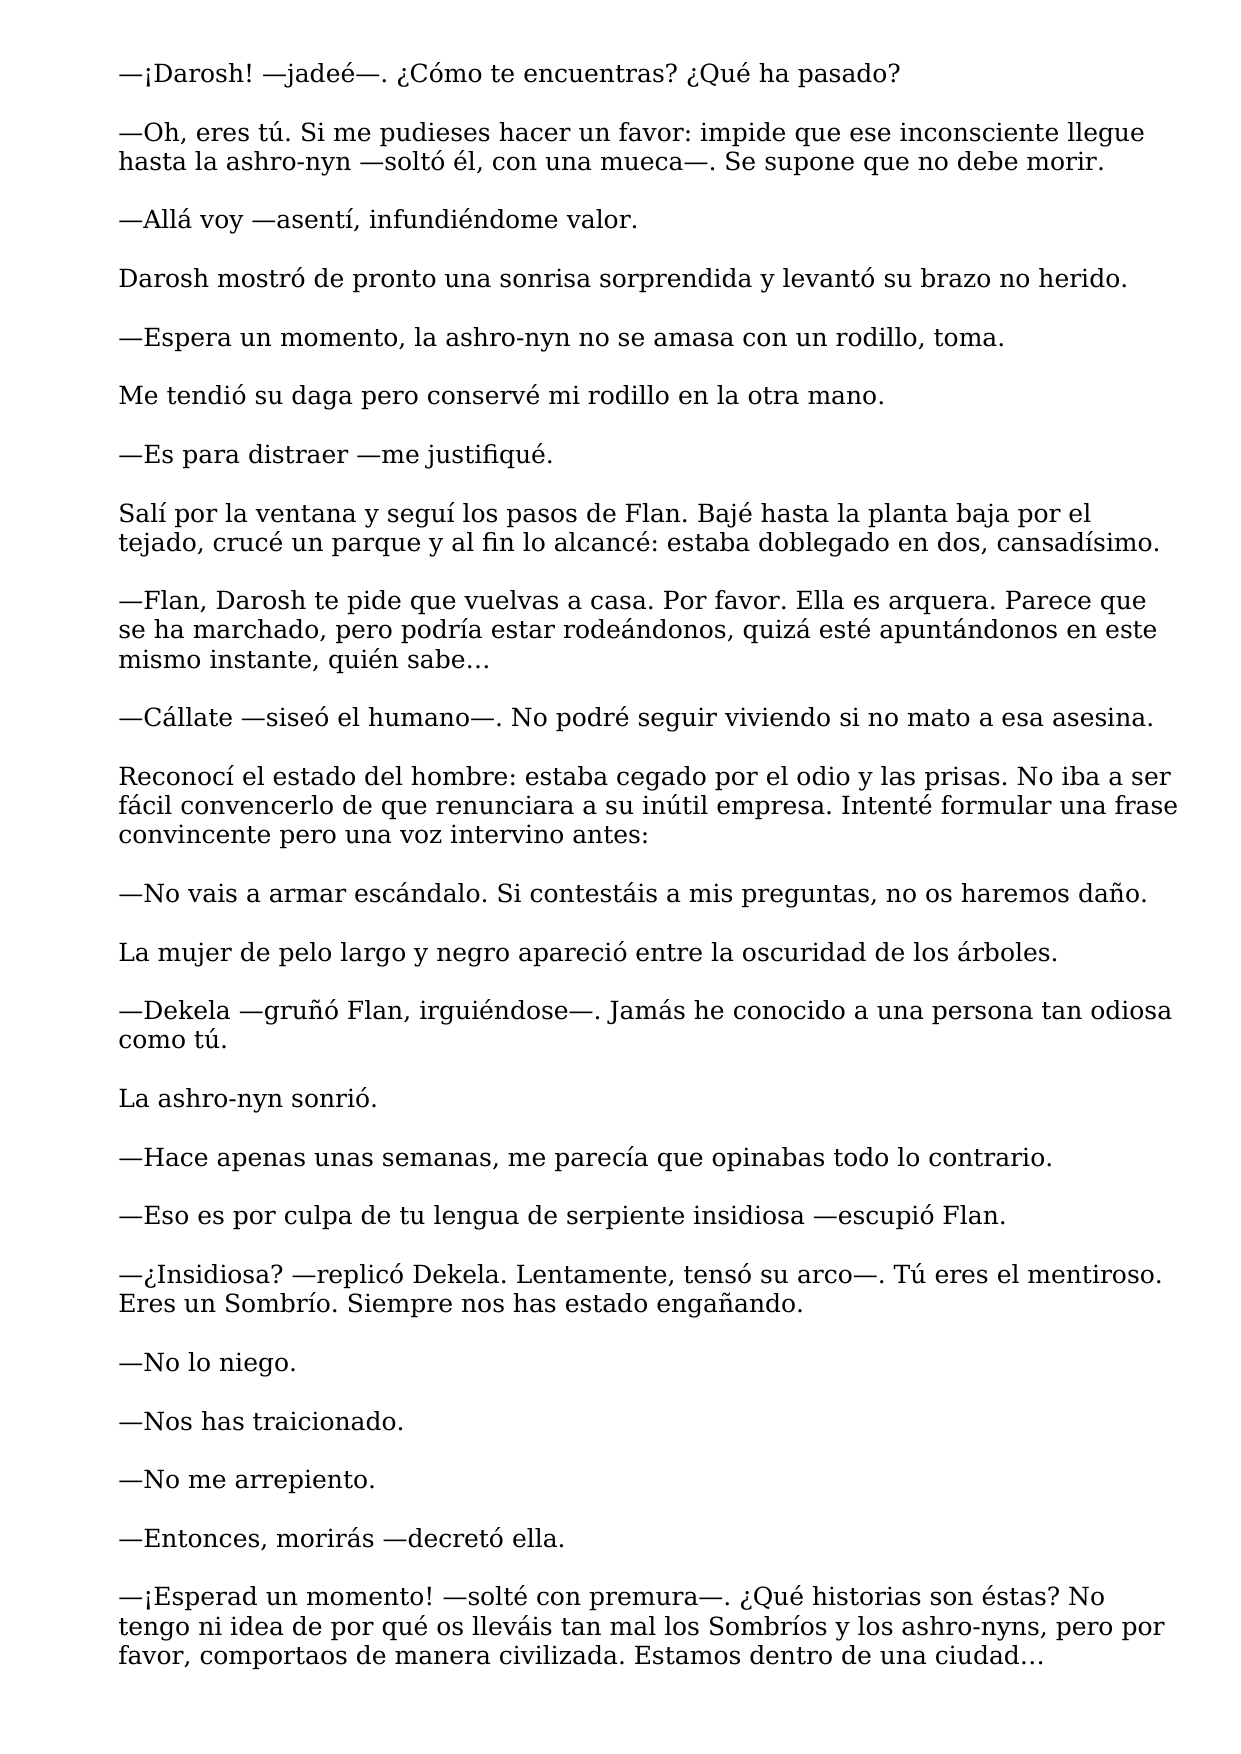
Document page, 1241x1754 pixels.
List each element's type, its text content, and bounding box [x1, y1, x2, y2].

text —No vais a armar escándalo. Si contestáis a mis preguntas, no os haremos daño. [118, 879, 1181, 908]
text —Cállate —siseó el humano—. No podré seguir viviendo si no mato a esa asesina. [118, 703, 1181, 733]
text —Allá voy —asentí, infundiéndome valor. [118, 206, 1181, 235]
text —¡Darosh! —jadeé—. ¿Cómo te encuentras? ¿Qué ha pasado? [118, 59, 1181, 88]
text —No me arrepiento. [118, 1465, 1181, 1494]
text —No lo niego. [118, 1348, 1181, 1377]
text Darosh mostró de pronto una sonrisa sorprendida y levantó su brazo no herido. [118, 264, 1181, 293]
text —Nos has traicionado. [118, 1407, 1181, 1436]
text Me tendió su daga pero conservé mi rodillo en la otra mano. [118, 381, 1181, 411]
text —Es para distraer —me justifiqué. [118, 440, 1181, 469]
text —Hace apenas unas semanas, me parecía que opinabas todo lo contrario. [118, 1143, 1181, 1172]
text Salí por la ventana y seguí los pasos de Flan. Bajé hasta la planta baja por el tejado, crucé un parque y al fin lo alcancé: estaba doblegado en dos, cansadísimo. [118, 499, 1181, 557]
text —Entonces, morirás —decretó ella. [118, 1524, 1181, 1553]
text La mujer de pelo largo y negro apareció entre la oscuridad de los árboles. [118, 938, 1181, 967]
text La ashro-nyn sonrió. [118, 1084, 1181, 1113]
text —Espera un momento, la ashro-nyn no se amasa con un rodillo, toma. [118, 323, 1181, 352]
text Reconocí el estado del hombre: estaba cegado por el odio y las prisas. No iba a ser fácil convencerlo de que renunciara a su inútil empresa. Intenté formular una frase convincente pero una voz intervino antes: [118, 762, 1181, 850]
text —Dekela —gruñó Flan, irguiéndose—. Jamás he conocido a una persona tan odiosa como tú. [118, 996, 1181, 1055]
text —Eso es por culpa de tu lengua de serpiente insidiosa —escupió Flan. [118, 1202, 1181, 1231]
text —Oh, eres tú. Si me pudieses hacer un favor: impide que ese inconsciente llegue hasta la ashro-nyn —soltó él, con una mueca—. Se supone que no debe morir. [118, 118, 1181, 176]
text —¡Esperad un momento! —solté con premura—. ¿Qué historias son éstas? No tengo ni idea de por qué os lleváis tan mal los Sombríos y los ashro-nyns, pero por favor, comportaos de manera civilizada. Estamos dentro de una ciudad… [118, 1583, 1181, 1670]
text —¿Insidiosa? —replicó Dekela. Lentamente, tensó su arco—. Tú eres el mentiroso. Eres un Sombrío. Siempre nos has estado engañando. [118, 1260, 1181, 1318]
text —Flan, Darosh te pide que vuelvas a casa. Por favor. Ella es arquera. Parece que se ha marchado, pero podría estar rodeándonos, quizá esté apuntándonos en este mismo instante, quién sabe… [118, 587, 1181, 674]
